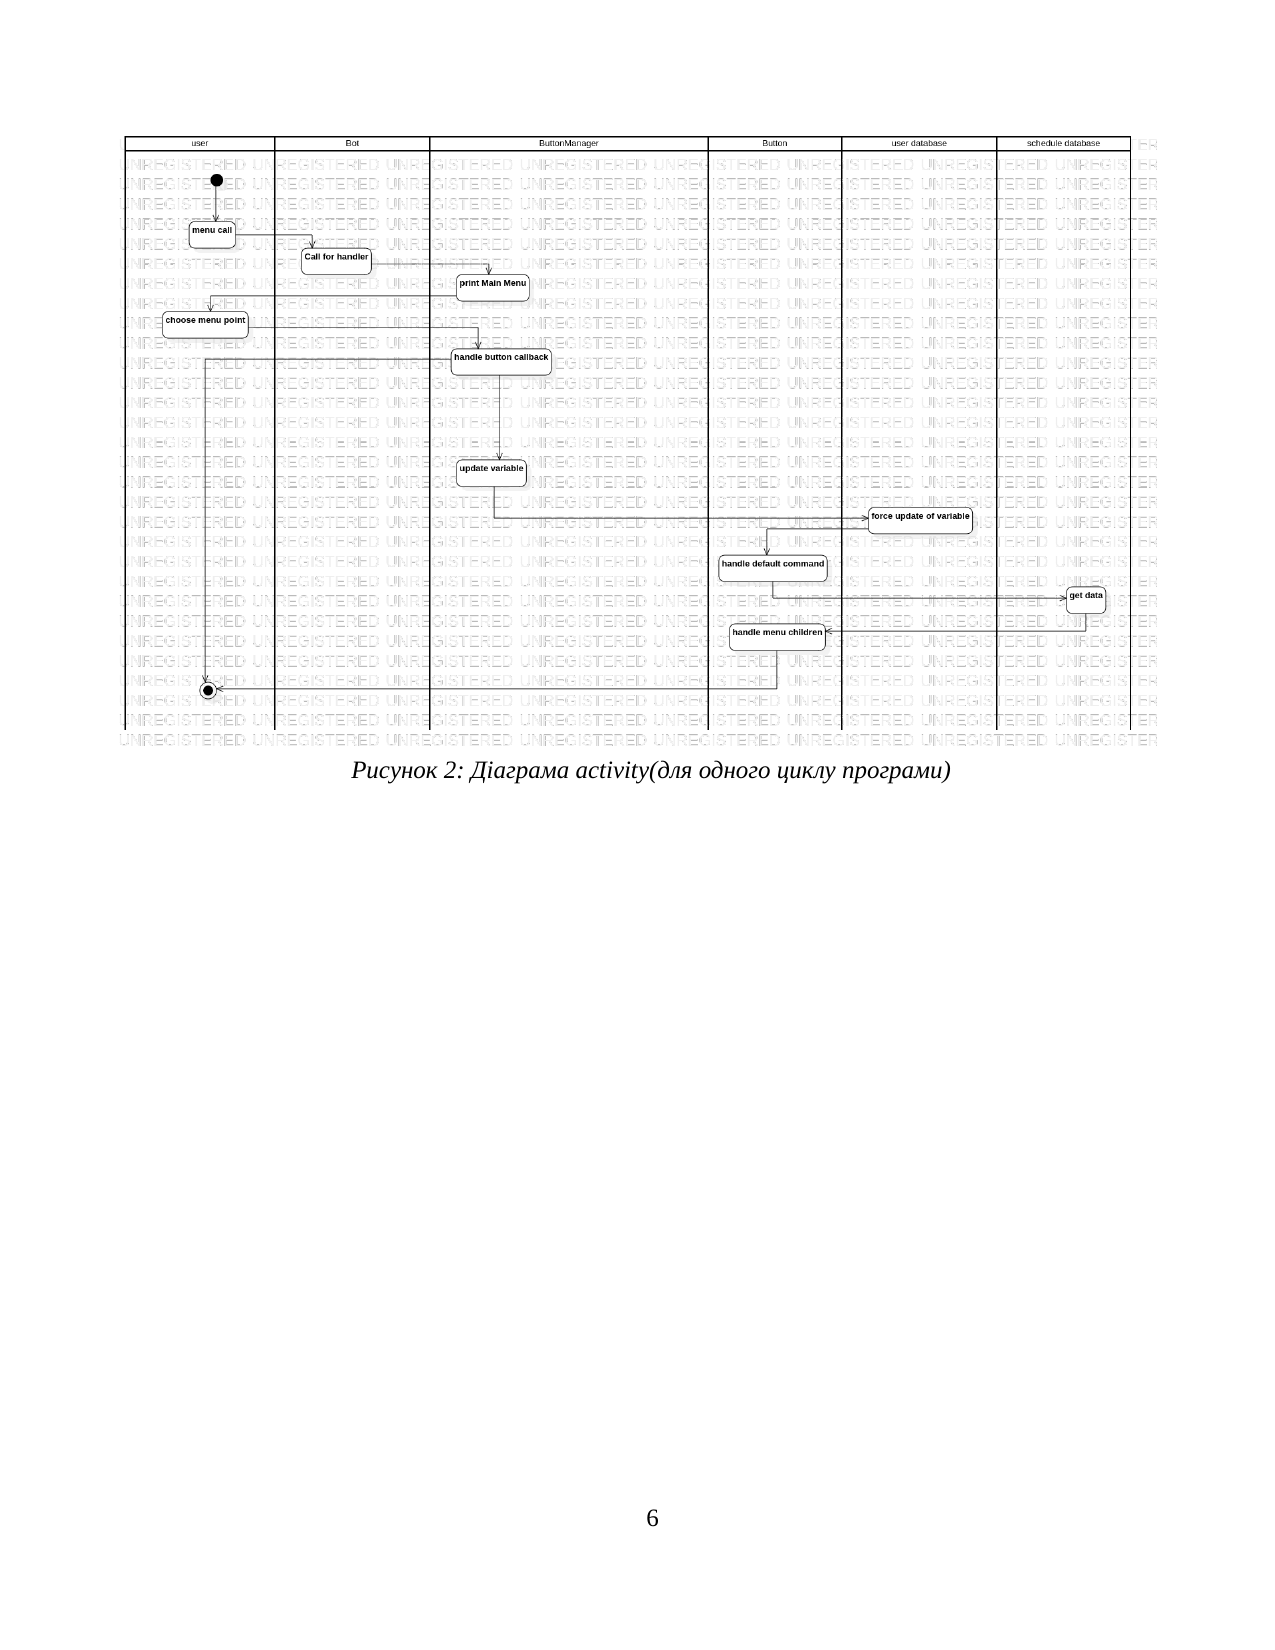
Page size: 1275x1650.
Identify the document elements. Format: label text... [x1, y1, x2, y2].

picture [118, 130, 1157, 756]
text Рисунок 2: Діаграма activity(для одного циклу програми) [118, 756, 1157, 784]
